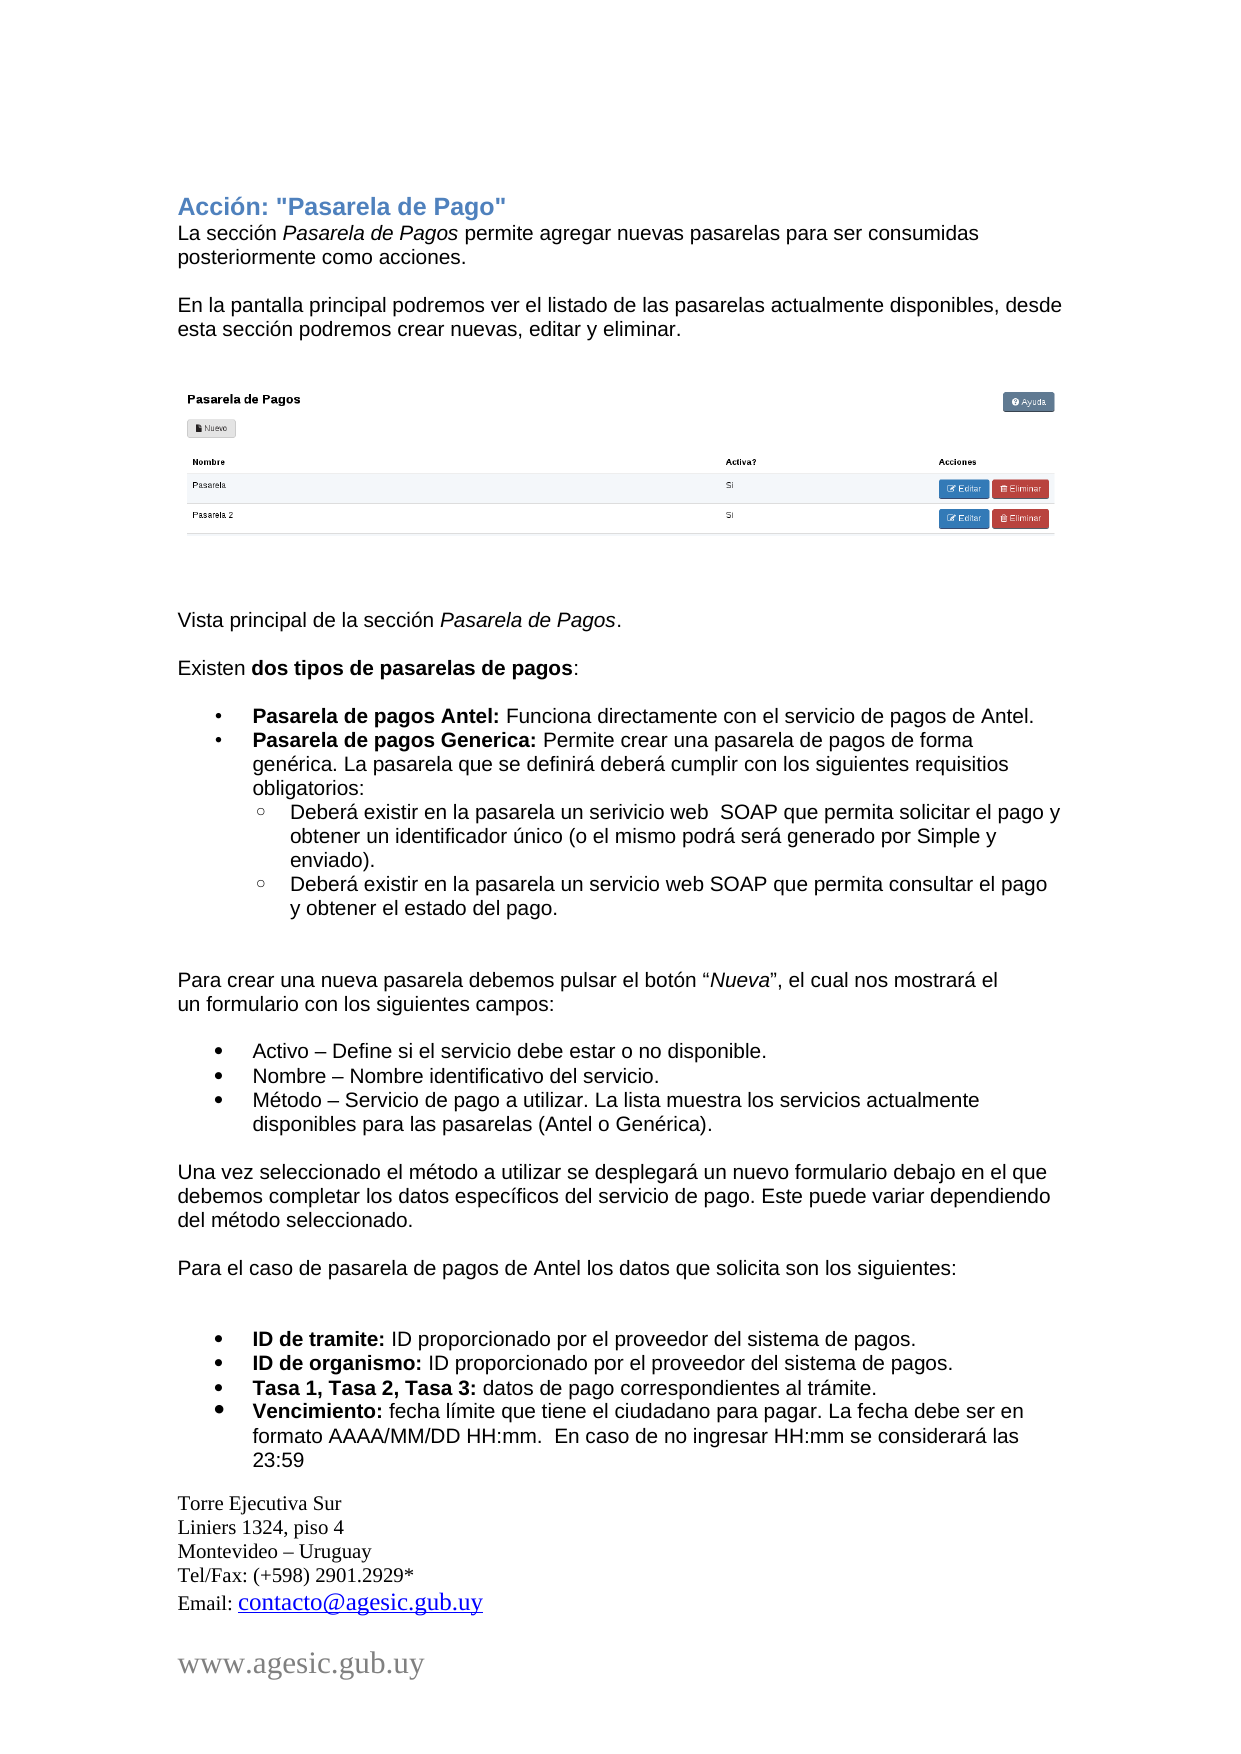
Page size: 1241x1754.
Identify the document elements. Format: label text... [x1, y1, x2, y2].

list Vencimiento: fecha límite que tiene el ciudadano para pagar. La fecha debe ser en formato AAAA/MM/DD HH:mm. En caso de no ingresar HH:mm se considerará las 23:59 [215, 1399, 1063, 1472]
list Pasarela de pagos Antel: Funciona directamente con el servicio de pagos de Antel. [215, 703, 1063, 728]
text En la pantalla principal podremos ver el listado de las pasarelas actualmente disponibles, desde esta sección podremos crear nuevas, editar y eliminar. [177, 293, 1063, 341]
text Vista principal de la sección Pasarela de Pagos. [177, 608, 1063, 632]
text un formulario con los siguientes campos: [177, 991, 1063, 1015]
list Activo – Define si el servicio debe estar o no disponible. [215, 1039, 1063, 1063]
picture [177, 388, 1063, 536]
list ID de organismo: ID proporcionado por el proveedor del sistema de pagos. [215, 1351, 1063, 1375]
text Una vez seleccionado el método a utilizar se desplegará un nuevo formulario debajo en el que debemos completar los datos específicos del servicio de pago. Este puede variar dependiendo del método seleccionado. [177, 1159, 1063, 1231]
text Para crear una nueva pasarela debemos pulsar el botón “Nueva”, el cual nos mostrará el [177, 967, 1063, 991]
text La sección Pasarela de Pagos permite agregar nuevas pasarelas para ser consumidas posteriormente como acciones. [177, 221, 1063, 269]
list Deberá existir en la pasarela un serivicio web SOAP que permita solicitar el pago y obtener un identificador único (o el mismo podrá será generado por Simple y enviado). [252, 799, 1063, 872]
list Tasa 1, Tasa 2, Tasa 3: datos de pago correspondientes al trámite. [215, 1375, 1063, 1399]
list ID de tramite: ID proporcionado por el proveedor del sistema de pagos. [215, 1327, 1063, 1351]
text Existen dos tipos de pasarelas de pagos: [177, 656, 1063, 679]
list Nombre – Nombre identificativo del servicio. [215, 1063, 1063, 1087]
subtitle Acción: "Pasarela de Pago" [177, 192, 1063, 221]
text Para el caso de pasarela de pagos de Antel los datos que solicita son los siguientes: [177, 1255, 1063, 1279]
list Pasarela de pagos Generica: Permite crear una pasarela de pagos de forma genérica. La pasarela que se definirá deberá cumplir con los siguientes requisitios obligatorios: [215, 728, 1063, 799]
list Deberá existir en la pasarela un servicio web SOAP que permita consultar el pago y obtener el estado del pago. [252, 872, 1063, 919]
list Método – Servicio de pago a utilizar. La lista muestra los servicios actualmente disponibles para las pasarelas (Antel o Genérica). [215, 1087, 1063, 1136]
